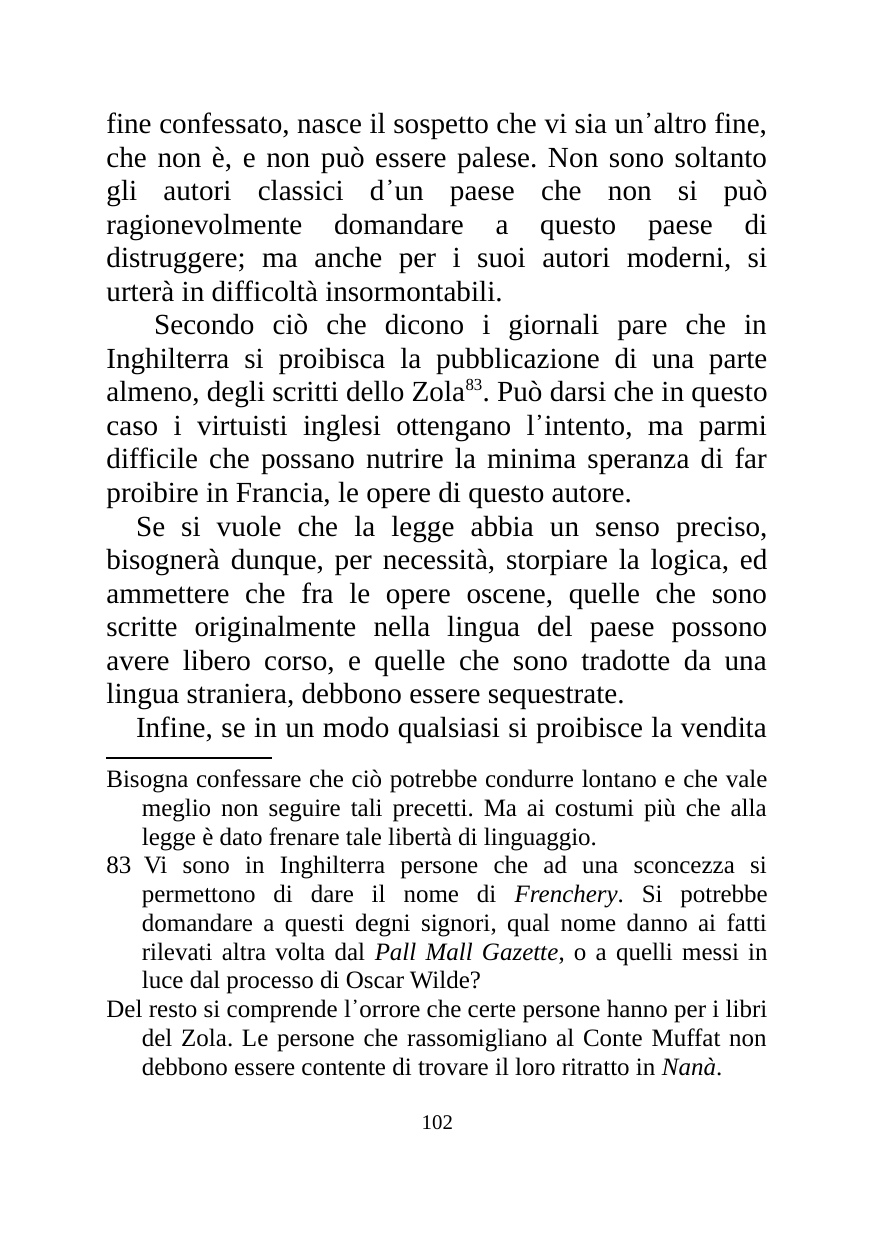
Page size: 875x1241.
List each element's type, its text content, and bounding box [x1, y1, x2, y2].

text fine confessato, nasce il sospetto che vi sia un᾽altro fine, che non è, e non può essere palese. Non sono soltanto gli autori classici d᾽un paese che non si può ragionevolmente domandare a questo paese di distruggere; ma anche per i suoi autori moderni, si urterà in difficoltà insormontabili. [106, 106, 768, 307]
text Bisogna confessare che ciò potrebbe condurre lontano e che vale meglio non seguire tali precetti. Ma ai costumi più che alla legge è dato frenare tale libertà di linguaggio. [106, 764, 768, 850]
text Vi sono in Inghilterra persone che ad una sconcezza si permettono di dare il nome di Frenchery. Si potrebbe domandare a questi degni signori, qual nome danno ai fatti rilevati altra volta dal Pall Mall Gazette, o a quelli messi in luce dal processo di Oscar Wilde? [106, 850, 768, 994]
text Del resto si comprende l᾽orrore che certe persone hanno per i libri del Zola. Le persone che rassomigliano al Conte Muffat non debbono essere contente di trovare il loro ritratto in Nanà. [106, 994, 768, 1080]
text Infine, se in un modo qualsiasi si proibisce la vendita [106, 710, 768, 743]
text Secondo ciò che dicono i giornali pare che in Inghilterra si proibisca la pubblicazione di una parte almeno, degli scritti dello Zola. Può darsi che in questo caso i virtuisti inglesi ottengano l᾽intento, ma parmi difficile che possano nutrire la minima speranza di far proibire in Francia, le opere di questo autore. [106, 307, 768, 509]
text Se si vuole che la legge abbia un senso preciso, bisognerà dunque, per necessità, storpiare la logica, ed ammettere che fra le opere oscene, quelle che sono scritte originalmente nella lingua del paese possono avere libero corso, e quelle che sono tradotte da una lingua straniera, debbono essere sequestrate. [106, 509, 768, 710]
